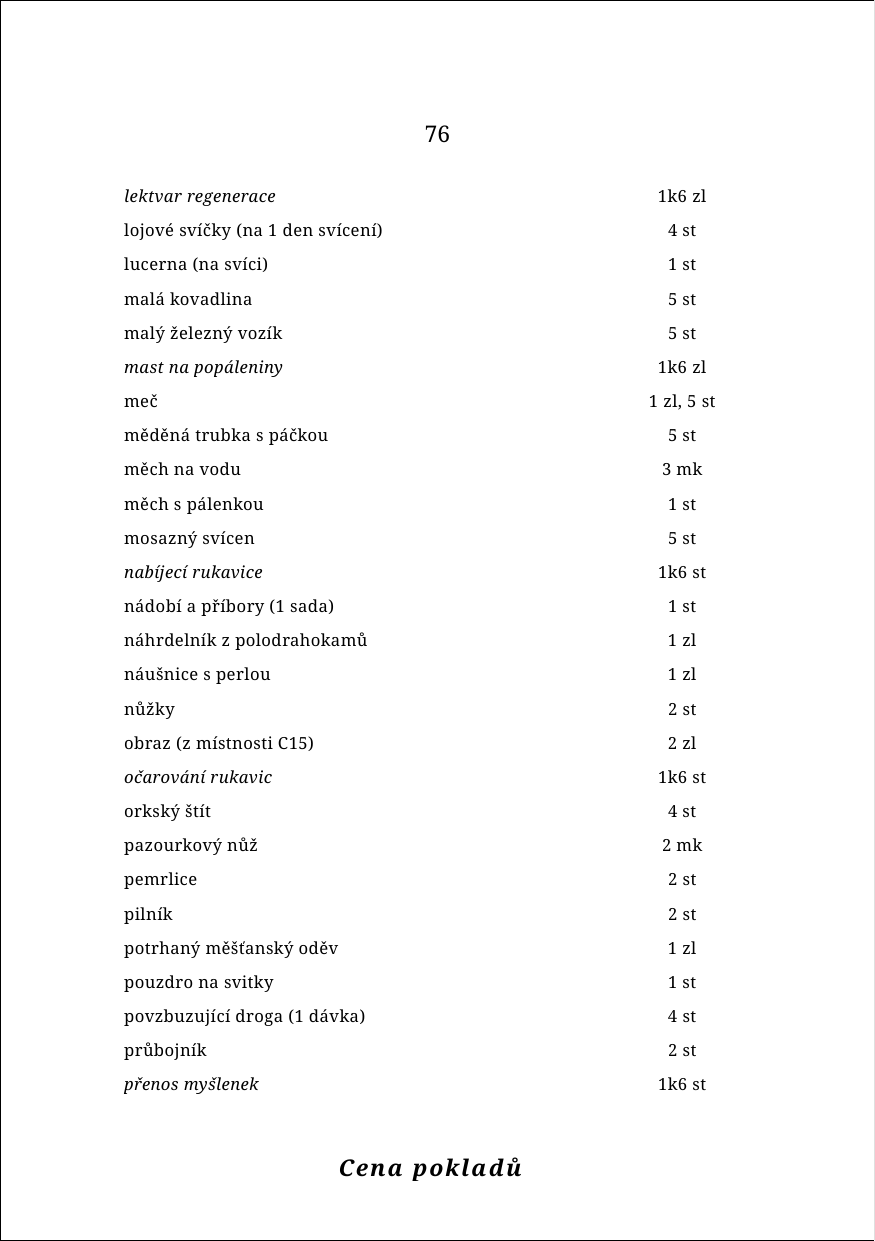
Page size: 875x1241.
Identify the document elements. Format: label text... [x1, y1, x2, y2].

table_cell 1 zl [608, 623, 756, 657]
table_cell 5 st [608, 281, 756, 316]
table_cell náhrdelník z polodrahokamů [118, 623, 608, 657]
table_cell pouzdro na svitky [118, 965, 608, 999]
table_cell 1 st [608, 589, 756, 623]
table_cell nabíjecí rukavice [118, 555, 608, 589]
table_cell 1 zl [608, 657, 756, 691]
table_cell malý železný vozík [118, 316, 608, 350]
table_cell potrhaný měšťanský oděv [118, 931, 608, 965]
table_cell měch na vodu [118, 452, 608, 486]
table_cell 1k6 st [608, 555, 756, 589]
table_cell mosazný svícen [118, 521, 608, 555]
table_cell 4 st [608, 213, 756, 247]
table_cell lojové svíčky (na 1 den svícení) [118, 213, 608, 247]
table_cell přenos myšlenek [118, 1067, 608, 1101]
table_cell 5 st [608, 316, 756, 350]
table_cell pemrlice [118, 862, 608, 896]
table_cell 1k6 st [608, 760, 756, 794]
table_cell malá kovadlina [118, 281, 608, 316]
table_cell 3 mk [608, 452, 756, 486]
table_cell pilník [118, 896, 608, 931]
table_cell náušnice s perlou [118, 657, 608, 691]
table_cell 4 st [608, 999, 756, 1033]
table_cell 2 st [608, 1033, 756, 1067]
table_cell mast na popáleniny [118, 350, 608, 384]
table_cell 1 zl [608, 931, 756, 965]
table_cell orkský štít [118, 794, 608, 828]
table_cell 1k6 zl [608, 350, 756, 384]
table_cell 1 st [608, 247, 756, 281]
table_cell 1 st [608, 965, 756, 999]
table_cell lucerna (na svíci) [118, 247, 608, 281]
table_cell povzbuzující droga (1 dávka) [118, 999, 608, 1033]
table_cell 5 st [608, 521, 756, 555]
table_cell 1 zl, 5 st [608, 384, 756, 418]
table_cell pazourkový nůž [118, 828, 608, 862]
table_cell měděná trubka s páčkou [118, 418, 608, 452]
table_cell 5 st [608, 418, 756, 452]
table_cell 1k6 zl [608, 179, 756, 213]
table_cell 2 zl [608, 726, 756, 760]
table_cell nádobí a příbory (1 sada) [118, 589, 608, 623]
table_cell 2 st [608, 896, 756, 931]
table_cell meč [118, 384, 608, 418]
table_cell 1k6 st [608, 1067, 756, 1101]
table_cell 1 st [608, 486, 756, 521]
table_cell 2 mk [608, 828, 756, 862]
table_cell průbojník [118, 1033, 608, 1067]
table_cell 2 st [608, 862, 756, 896]
table_cell 4 st [608, 794, 756, 828]
table_cell očarování rukavic [118, 760, 608, 794]
table_cell lektvar regenerace [118, 179, 608, 213]
table_cell 2 st [608, 691, 756, 726]
table_cell obraz (z⁠ místnosti C15) [118, 726, 608, 760]
table_cell měch s⁠ pálenkou [118, 486, 608, 521]
table_cell nůžky [118, 691, 608, 726]
